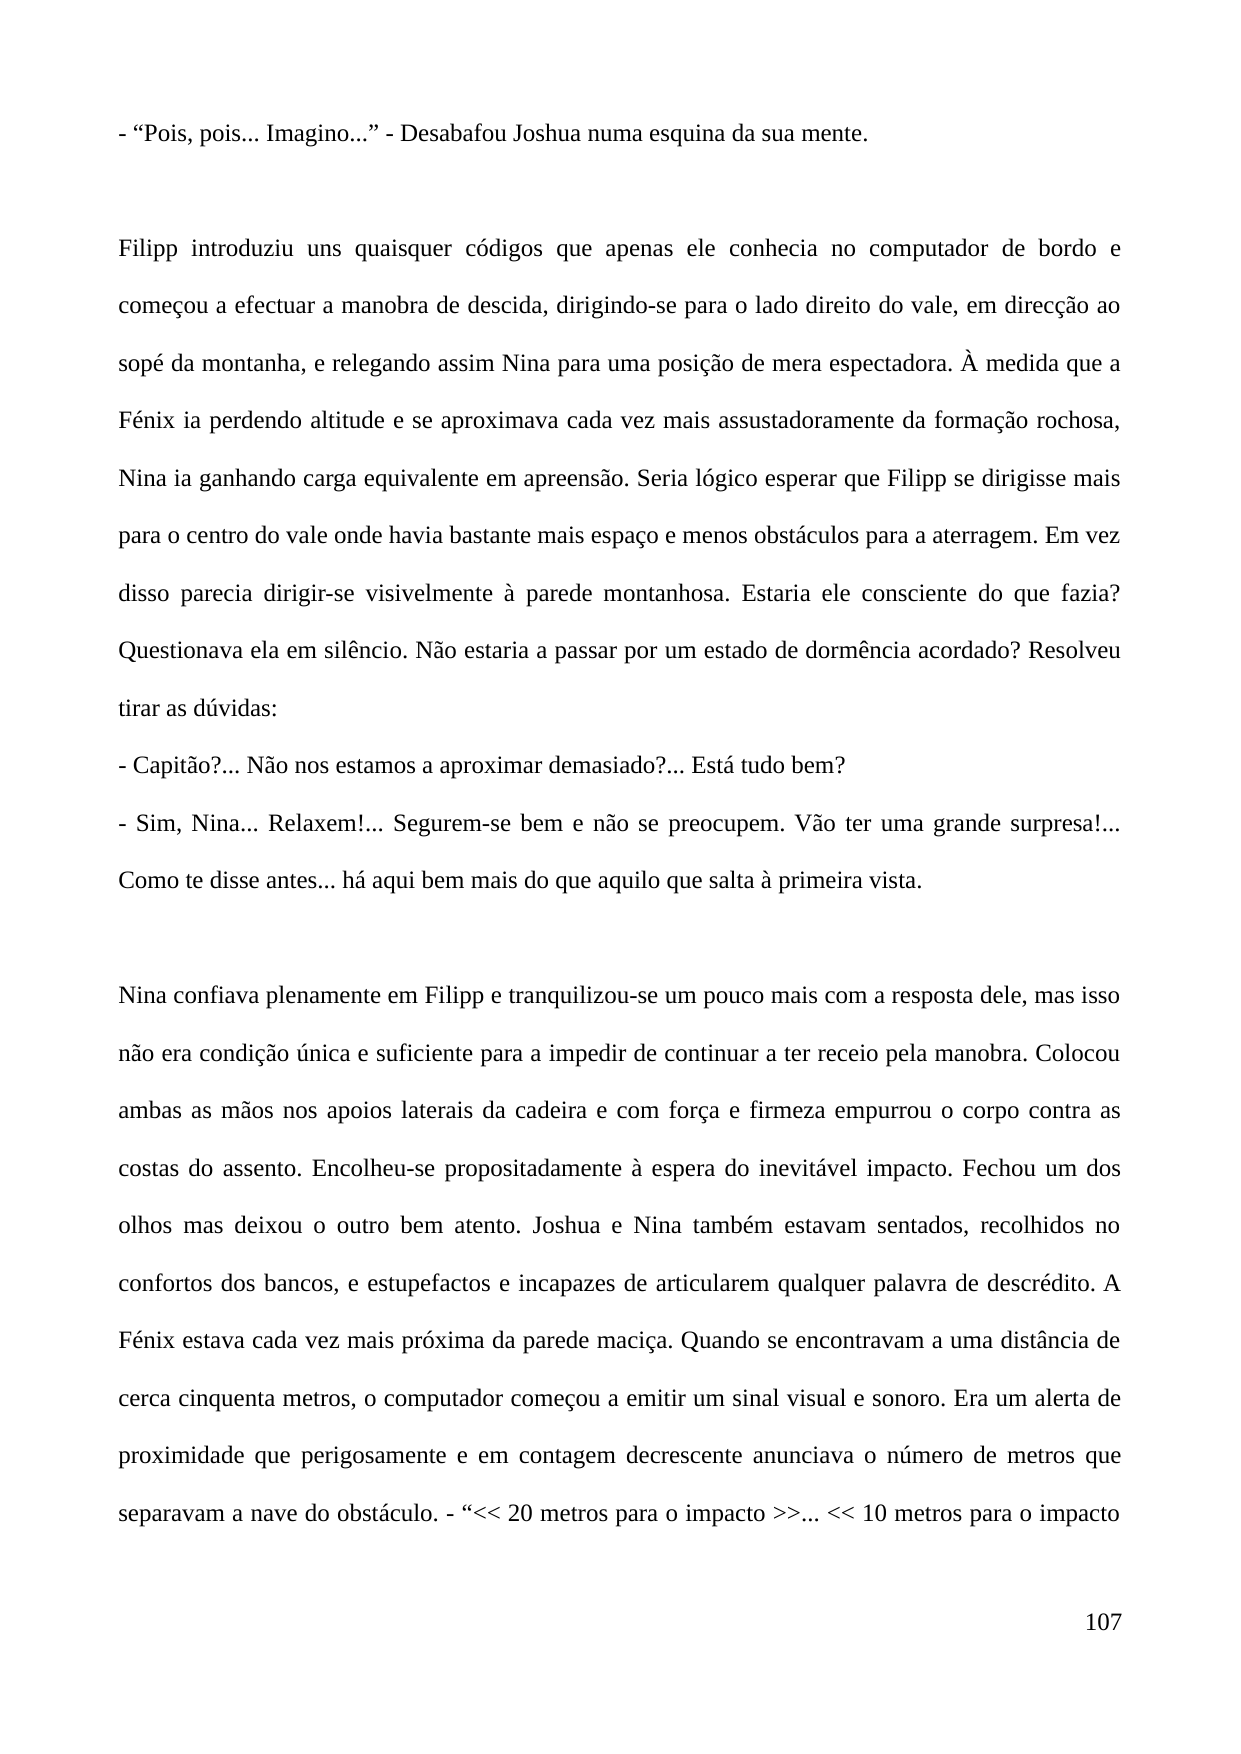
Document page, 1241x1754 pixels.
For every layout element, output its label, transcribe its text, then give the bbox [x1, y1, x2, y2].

text - “Pois, pois... Imagino...” - Desabafou Joshua numa esquina da sua mente. [118, 118, 1122, 147]
text Nina confiava plenamente em Filipp e tranquilizou-se um pouco mais com a resposta dele, mas isso não era condição única e suficiente para a impedir de continuar a ter receio pela manobra. Colocou ambas as mãos nos apoios laterais da cadeira e com força e firmeza empurrou o corpo contra as costas do assento. Encolheu-se propositadamente à espera do inevitável impacto. Fechou um dos olhos mas deixou o outro bem atento. Joshua e Nina também estavam sentados, recolhidos no confortos dos bancos, e estupefactos e incapazes de articularem qualquer palavra de descrédito. A Fénix estava cada vez mais próxima da parede maciça. Quando se encontravam a uma distância de cerca cinquenta metros, o computador começou a emitir um sinal visual e sonoro. Era um alerta de proximidade que perigosamente e em contagem decrescente anunciava o número de metros que separavam a nave do obstáculo. - “<< 20 metros para o impacto >>... << 10 metros para o impacto [118, 981, 1122, 1527]
text - Sim, Nina... Relaxem!... Segurem-se bem e não se preocupem. Vão ter uma grande surpresa!... Como te disse antes... há aqui bem mais do que aquilo que salta à primeira vista. [118, 808, 1122, 894]
text Filipp introduziu uns quaisquer códigos que apenas ele conhecia no computador de bordo e começou a efectuar a manobra de descida, dirigindo-se para o lado direito do vale, em direcção ao sopé da montanha, e relegando assim Nina para uma posição de mera espectadora. À medida que a Fénix ia perdendo altitude e se aproximava cada vez mais assustadoramente da formação rochosa, Nina ia ganhando carga equivalente em apreensão. Seria lógico esperar que Filipp se dirigisse mais para o centro do vale onde havia bastante mais espaço e menos obstáculos para a aterragem. Em vez disso parecia dirigir-se visivelmente à parede montanhosa. Estaria ele consciente do que fazia? Questionava ela em silêncio. Não estaria a passar por um estado de dormência acordado? Resolveu tirar as dúvidas: [118, 233, 1122, 722]
text - Capitão?... Não nos estamos a aproximar demasiado?... Está tudo bem? [118, 751, 1122, 779]
